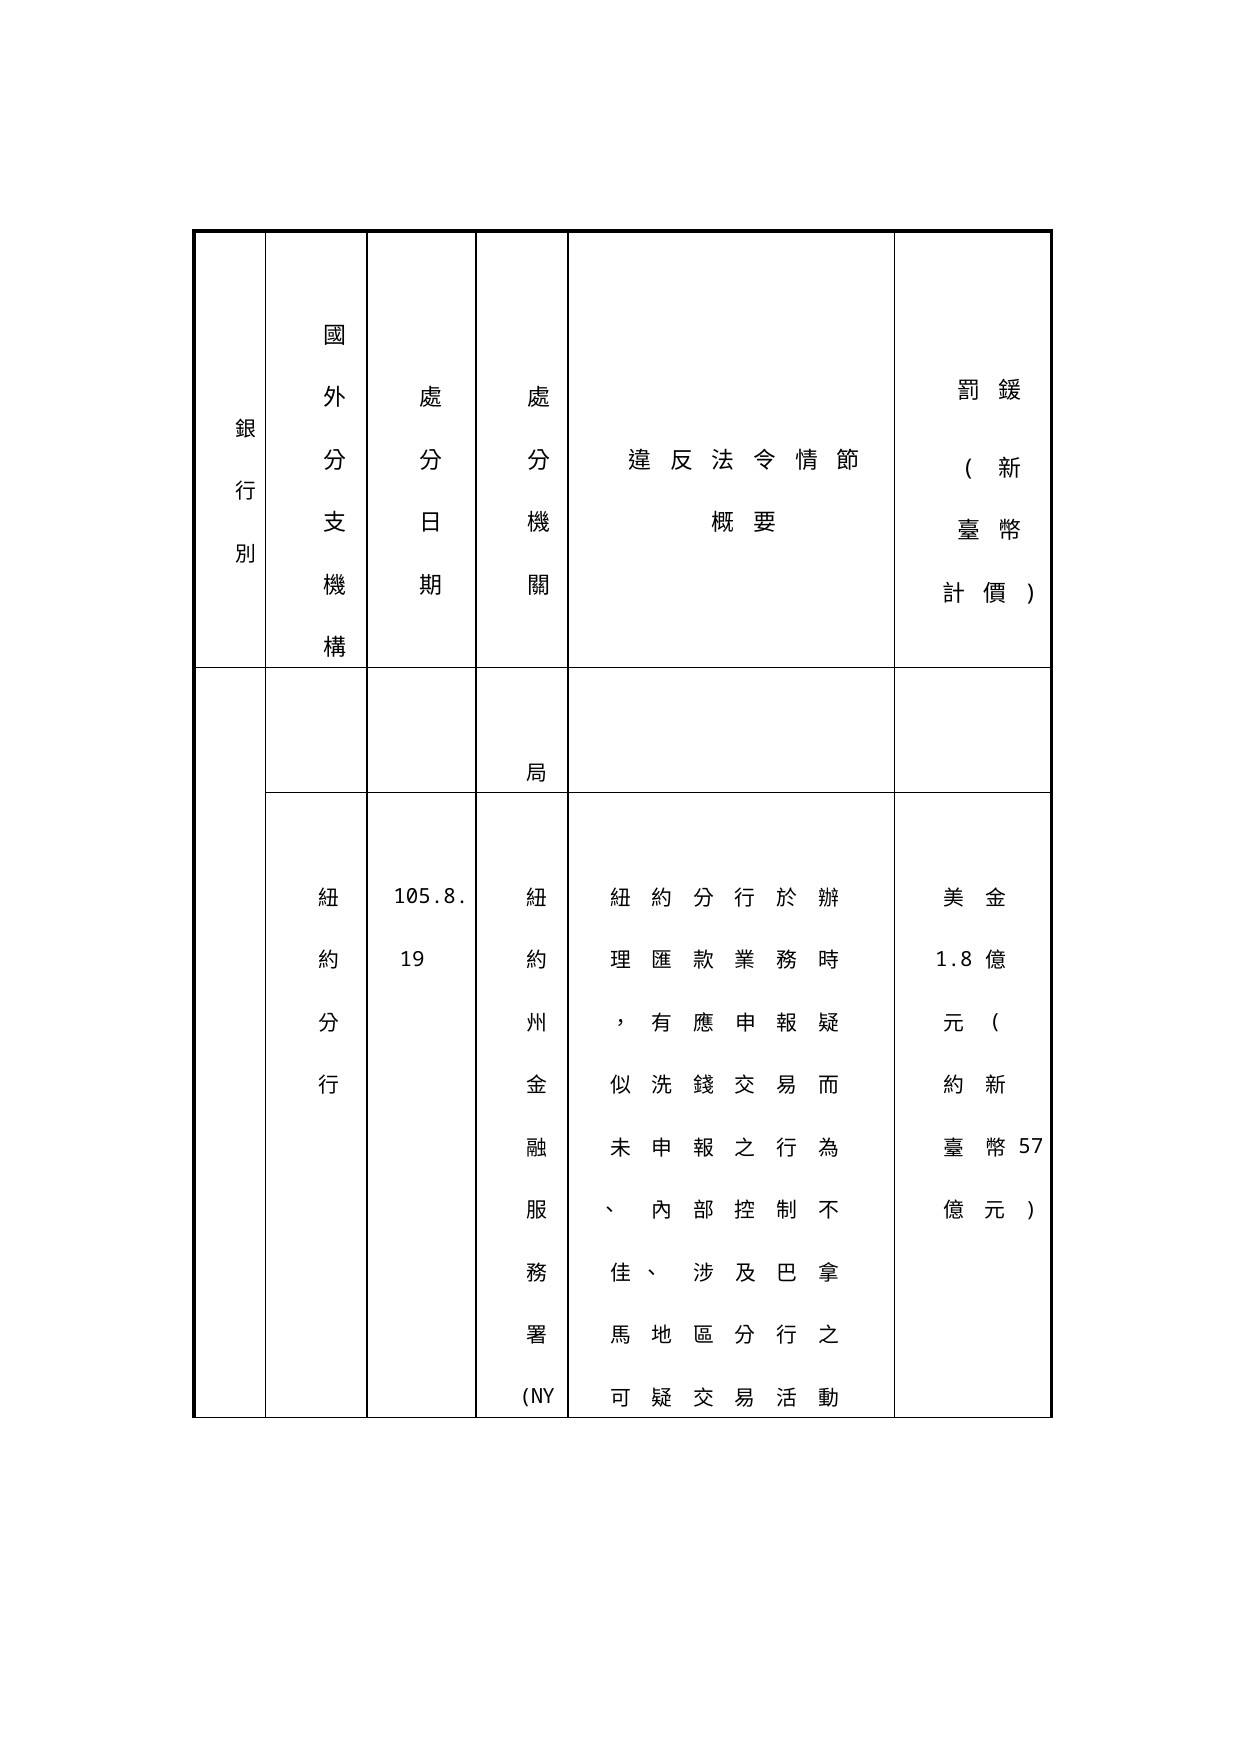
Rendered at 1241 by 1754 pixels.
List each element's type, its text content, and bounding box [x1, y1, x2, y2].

table_header 處分 機關 [477, 233, 567, 667]
table_cell 局 [477, 668, 567, 792]
table_header 違反法令情節概要 [569, 233, 894, 667]
table_cell [266, 668, 366, 792]
table_cell 105.8.19 [368, 793, 475, 1417]
table_header 銀行別 [196, 233, 265, 667]
table_cell [569, 668, 894, 792]
table_cell 紐約州金融服務署(NY [477, 793, 567, 1417]
table_cell [196, 668, 265, 1417]
table_header 處分日期 [368, 233, 475, 667]
table_header 國外分支機構 [266, 233, 366, 667]
table_cell 美金1.8億元(約新臺幣57億元) [895, 793, 1050, 1417]
table_cell [895, 668, 1050, 792]
table_cell 紐約分行 [266, 793, 366, 1417]
table_cell [368, 668, 475, 792]
table_header 罰鍰 (新臺幣計價) [895, 233, 1050, 667]
table_cell 紐約分行於辦理匯款業務時，有應申報疑似洗錢交易而未申報之行為、內部控制不佳、涉及巴拿馬地區分行之可疑交易活動 [569, 793, 894, 1417]
